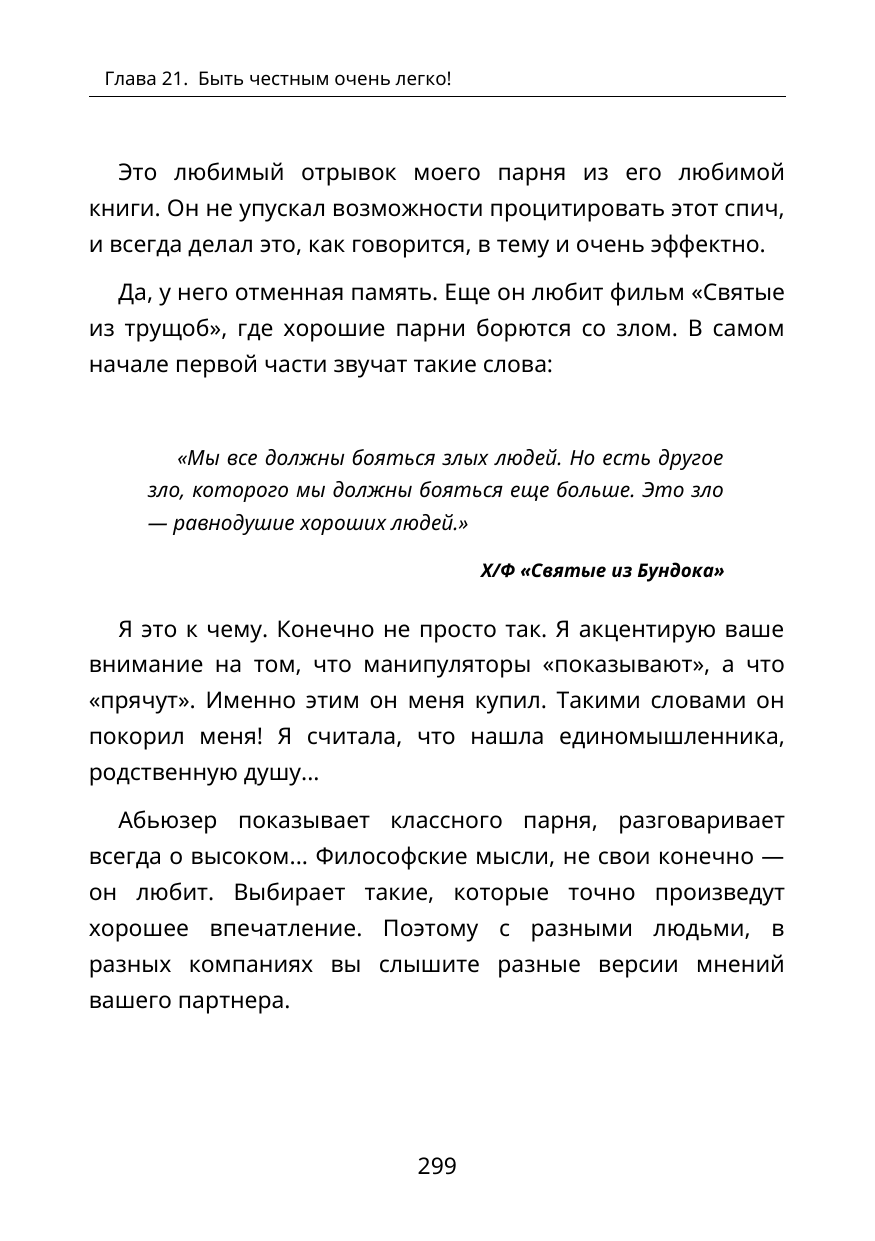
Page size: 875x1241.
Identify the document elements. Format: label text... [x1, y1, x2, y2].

text Да, у него отменная память. Еще он любит фильм «Святые из трущоб», где хорошие парни борются со злом. В самом начале первой части звучат такие слова: [88, 276, 786, 379]
text Абьюзер показывает классного парня, разговаривает всегда о высоком... Философские мысли, не свои конечно — он любит. Выбирает такие, которые точно произведут хорошее впечатление. Поэтому с разными людьми, в разных компаниях вы слышите разные версии мнений вашего партнера. [88, 804, 786, 1015]
text Х/Ф «Святые из Бундока» [148, 552, 726, 582]
text Это любимый отрывок моего парня из его любимой книги. Он не упускал возможности процитировать этот спич, и всегда делал это, как говорится, в тему и очень эффектно. [88, 156, 786, 259]
text «Мы все должны бояться злых людей. Но есть другое зло, которого мы должны бояться еще больше. Это зло — равнодушие хороших людей.» [148, 443, 726, 537]
text Я это к чему. Конечно не просто так. Я акцентирую ваше внимание на том, что манипуляторы «показывают», а что «прячут». Именно этим он меня купил. Такими словами он покорил меня! Я считала, что нашла единомышленника, родственную душу... [88, 612, 786, 787]
